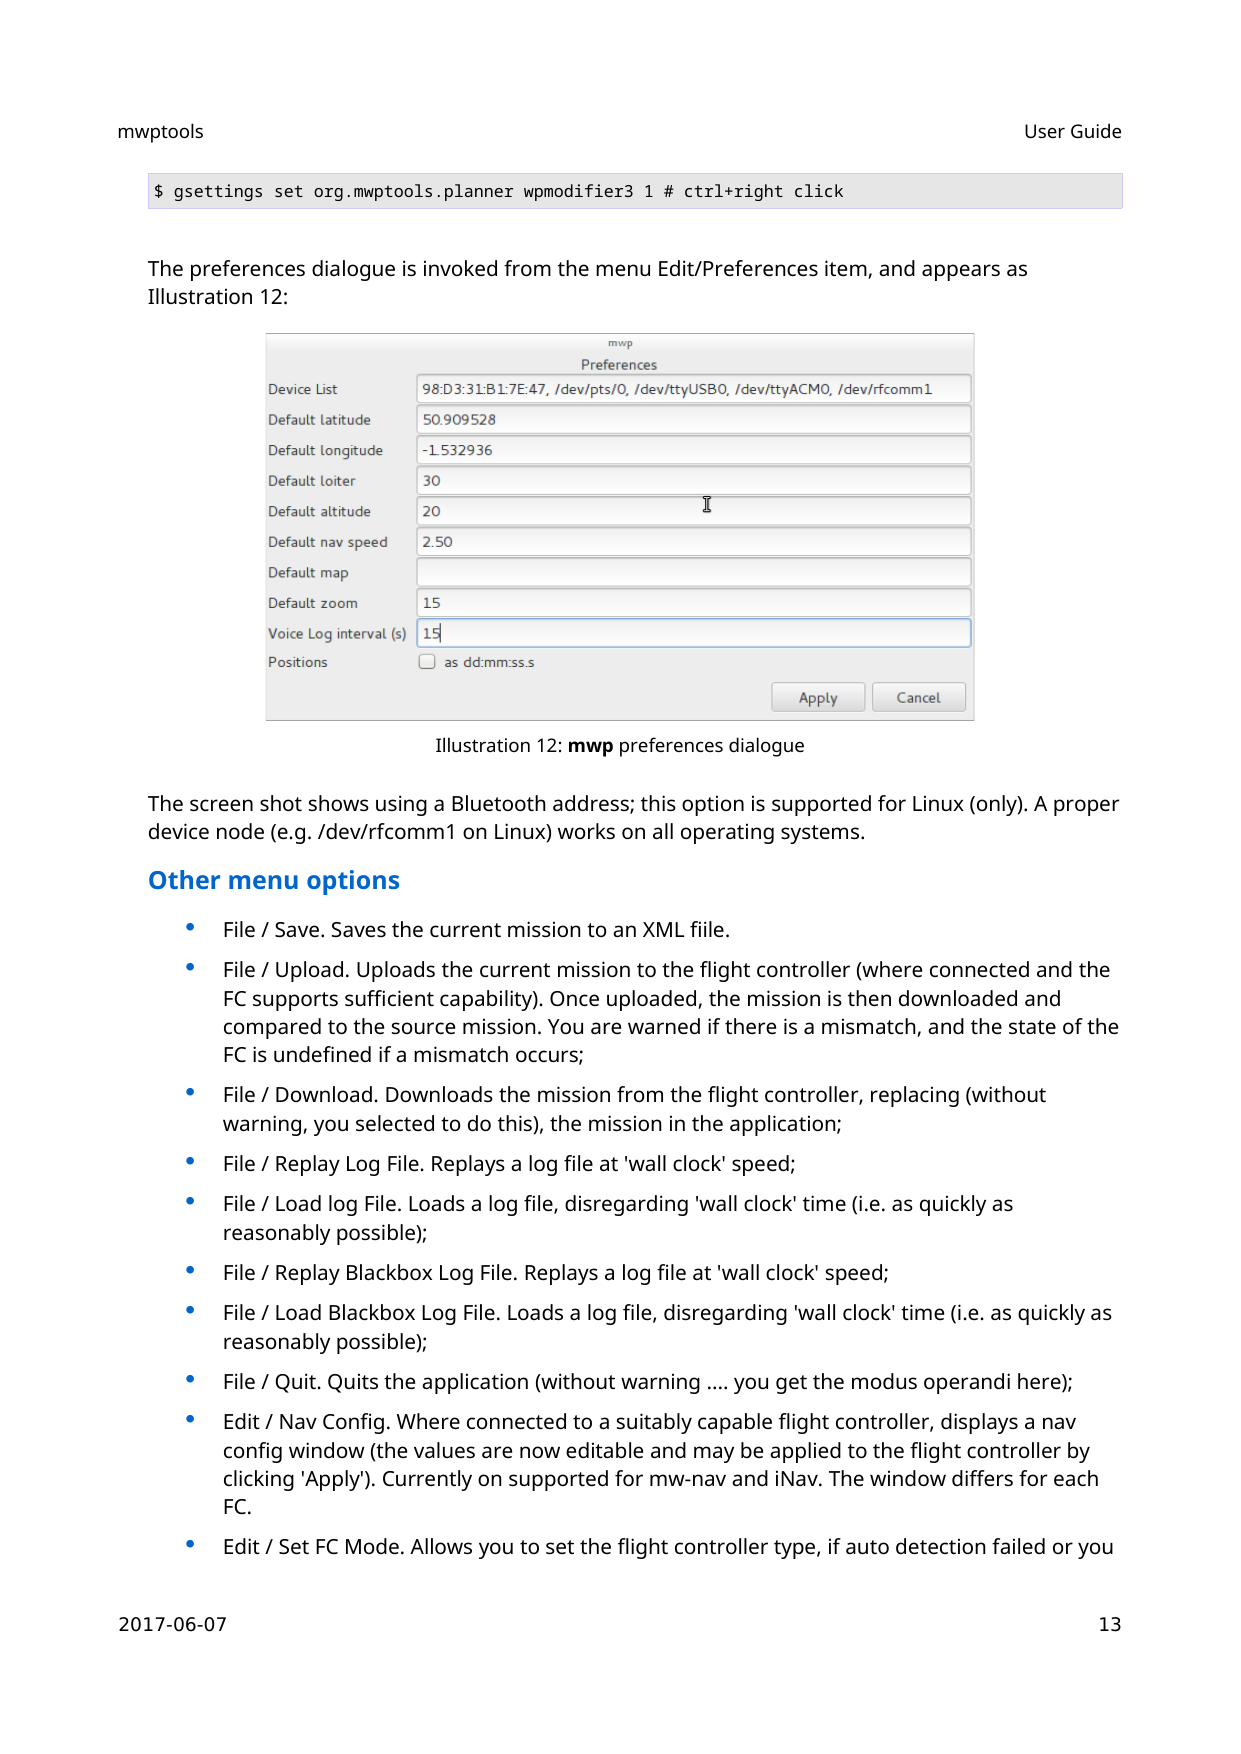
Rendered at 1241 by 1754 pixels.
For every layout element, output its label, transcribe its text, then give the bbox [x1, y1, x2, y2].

list File / Load log File. Loads a log file, disregarding 'wall clock' time (i.e. as quickly as reasonably possible); [185, 1189, 1122, 1246]
text The preferences dialogue is invoked from the menu Edit/Preferences item, and appears as Illustration 12: [148, 254, 1122, 311]
list File / Save. Saves the current mission to an XML fiile. [185, 915, 1122, 943]
list File / Quit. Quits the application (without warning .... you get the modus operandi here); [185, 1367, 1122, 1396]
list Edit / Set FC Mode. Allows you to set the flight controller type, if auto detection failed or you [185, 1532, 1122, 1561]
list File / Replay Blackbox Log File. Replays a log file at 'wall clock' speed; [185, 1258, 1122, 1286]
list File / Download. Downloads the mission from the flight controller, replacing (without warning, you selected to do this), the mission in the application; [185, 1080, 1122, 1137]
subtitle Other menu options [148, 863, 1122, 897]
text $ gsettings set org.mwptools.planner wpmodifier3 1 # ctrl+right click [149, 174, 1122, 208]
list File / Replay Log File. Replays a log file at 'wall clock' speed; [185, 1149, 1122, 1177]
list Edit / Nav Config. Where connected to a suitably capable flight controller, displays a nav config window (the values are now editable and may be applied to the flight controller by clicking 'Apply'). Currently on supported for mw-nav and iNav. The window differs for each FC. [185, 1407, 1122, 1521]
list File / Load Blackbox Log File. Loads a log file, disregarding 'wall clock' time (i.e. as quickly as reasonably possible); [185, 1298, 1122, 1355]
list File / Upload. Uploads the current mission to the flight controller (where connected and the FC supports sufficient capability). Once uploaded, the mission is then downloaded and compared to the source mission. You are warned if there is a mismatch, and the state of the FC is undefined if a mismatch occurs; [185, 955, 1122, 1068]
text Illustration 12: mwp preferences dialogue [244, 721, 996, 758]
text The screen shot shows using a Bluetooth address; this option is supported for Linux (only). A proper device node (e.g. /dev/rfcomm1 on Linux) works on all operating systems. [148, 789, 1122, 845]
picture [265, 333, 975, 721]
